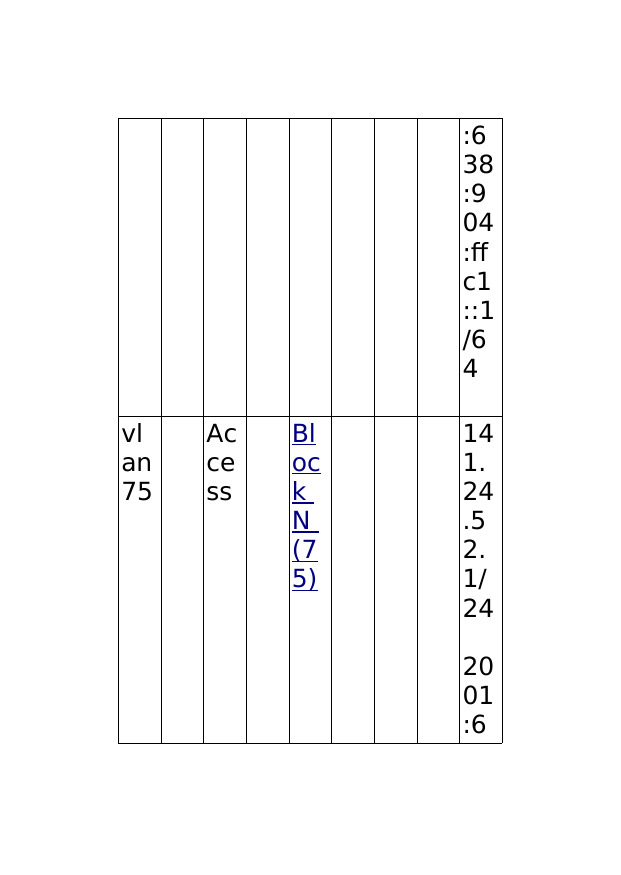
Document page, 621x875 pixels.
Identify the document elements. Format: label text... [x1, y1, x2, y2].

table_cell [418, 417, 459, 742]
table_cell [119, 119, 161, 416]
table_cell Block N (75) [290, 417, 331, 742]
table_cell [418, 119, 459, 416]
table_cell [247, 417, 289, 742]
table_cell [290, 119, 331, 416]
table_cell Access [204, 417, 246, 742]
table_cell [162, 119, 203, 416]
table_cell 141.24.52.1/24 2001:6 [460, 417, 502, 742]
table_cell vlan75 [119, 417, 161, 742]
table_cell :638:904:ffc1::1/64 [460, 119, 502, 416]
table_cell [204, 119, 246, 416]
table_cell [375, 119, 417, 416]
table_cell [332, 417, 374, 742]
table_cell [162, 417, 203, 742]
table_cell [247, 119, 289, 416]
table_cell [332, 119, 374, 416]
table_cell [375, 417, 417, 742]
